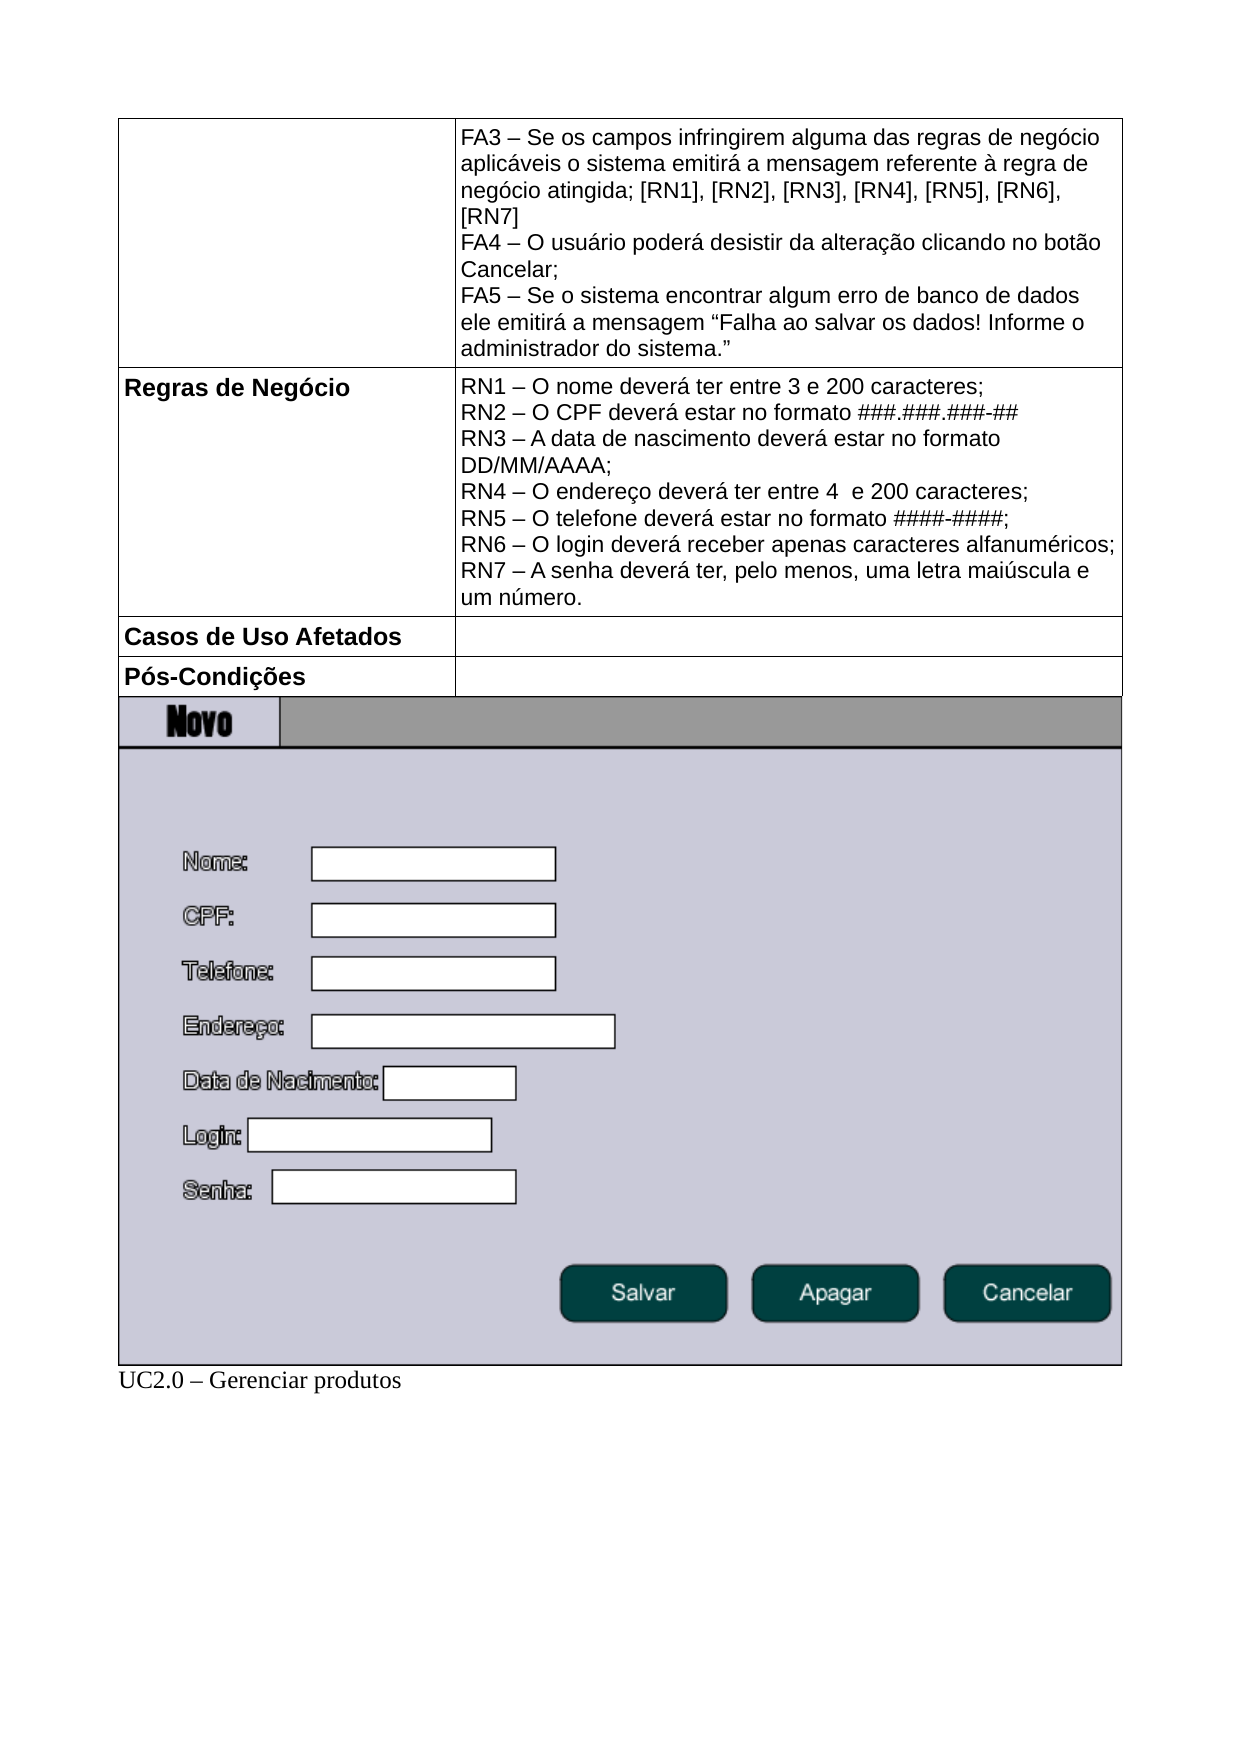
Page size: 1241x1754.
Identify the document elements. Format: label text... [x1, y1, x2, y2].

picture [118, 696, 1123, 1366]
table_cell Casos de Uso Afetados [119, 617, 455, 656]
text UC2.0 – Gerenciar produtos [118, 1366, 1122, 1394]
table_cell [119, 119, 455, 367]
table_cell Pós-Condições [119, 657, 455, 696]
table_cell RN1 – O nome deverá ter entre 3 e 200 caracteres; RN2 – O CPF deverá estar no formato ###.###.###-## RN3 – A data de nascimento deverá estar no formato DD/MM/AAAA; RN4 – O endereço deverá ter entre 4 e 200 caracteres; RN5 – O telefone deverá estar no formato ####-####; RN6 – O login deverá receber apenas caracteres alfanuméricos; RN7 – A senha deverá ter, pelo menos, uma letra maiúscula e um número. [456, 368, 1122, 616]
table_cell [456, 617, 1122, 656]
table_cell FA3 – Se os campos infringirem alguma das regras de negócio aplicáveis o sistema emitirá a mensagem referente à regra de negócio atingida; [RN1], [RN2], [RN3], [RN4], [RN5], [RN6], [RN7] FA4 – O usuário poderá desistir da alteração clicando no botão Cancelar; FA5 – Se o sistema encontrar algum erro de banco de dados ele emitirá a mensagem “Falha ao salvar os dados! Informe o administrador do sistema.” [456, 119, 1122, 367]
table_cell [456, 657, 1122, 696]
table_cell Regras de Negócio [119, 368, 455, 616]
